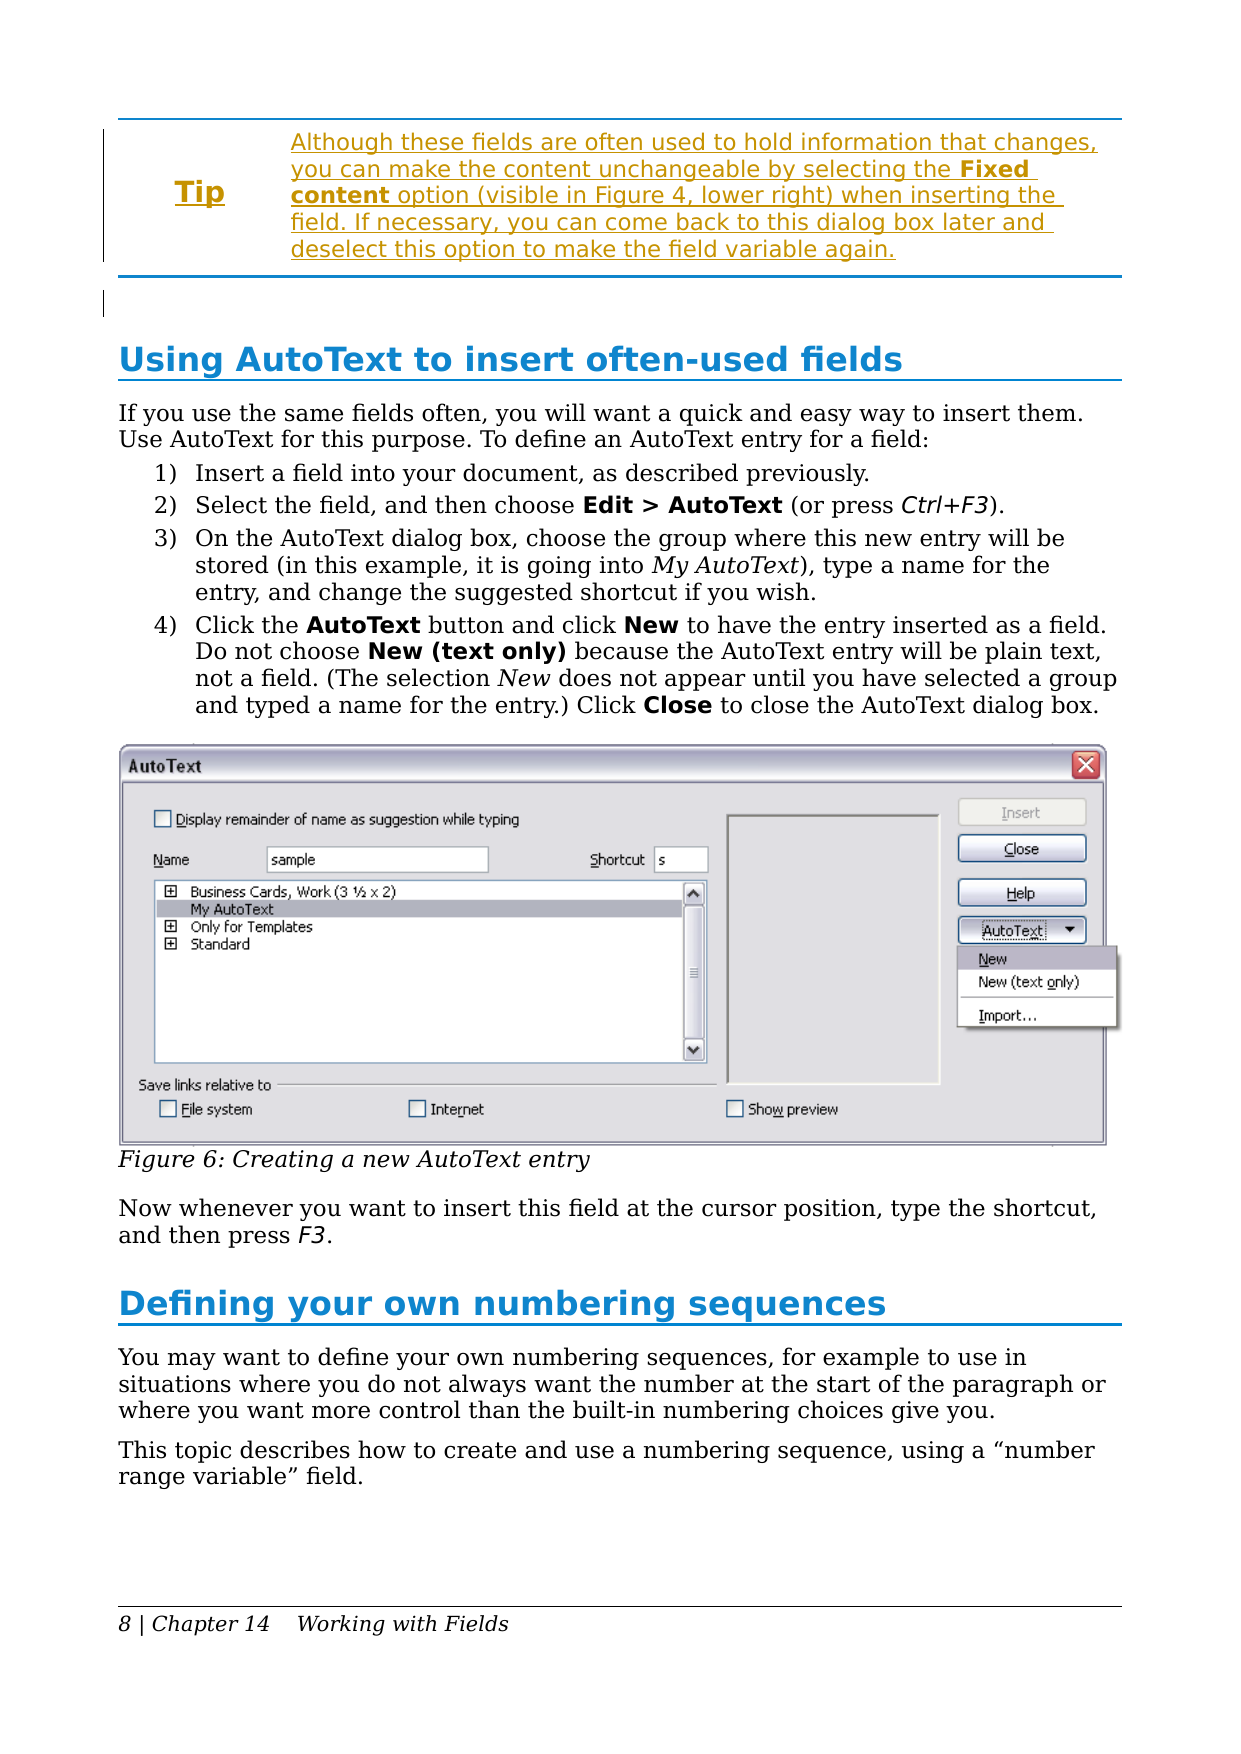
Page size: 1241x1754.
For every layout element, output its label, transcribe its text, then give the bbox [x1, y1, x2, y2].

text Figure 6: Creating a new AutoText entry [118, 1147, 1122, 1173]
list Select the field, and then choose Edit > AutoText (or press Ctrl+F3). [177, 493, 1122, 519]
picture [118, 743, 1123, 1147]
list Insert a field into your document, as described previously. [177, 460, 1122, 486]
table_header Although these fields are often used to hold information that changes, you can make the content unchangeable by selecting the Fixed content option (visible in Figure 4, lower right) when inserting the field. If necessary, you can come back to this dialog box later and deselect this option to make the field variable again. [281, 120, 1122, 275]
table_header Tip [118, 120, 281, 275]
subtitle Defining your own numbering sequences [118, 1284, 1122, 1323]
list If you use the same fields often, you will want a quick and easy way to insert them. Use AutoText for this purpose. To define an AutoText entry for a field: [118, 400, 1122, 453]
list On the AutoText dialog box, choose the group where this new entry will be stored (in this example, it is going into My AutoText), type a name for the entry, and change the suggested shortcut if you wish. [177, 526, 1122, 606]
text This topic describes how to create and use a numbering sequence, using a “number range variable” field. [118, 1437, 1122, 1490]
subtitle Using AutoText to insert often-used fields [118, 340, 1122, 379]
list Click the AutoText button and click New to have the entry inserted as a field. Do not choose New (text only) because the AutoText entry will be plain text, not a field. (The selection New does not appear until you have selected a group and typed a name for the entry.) Click Close to close the AutoText dialog box. [177, 612, 1122, 718]
text You may want to define your own numbering sequences, for example to use in situations where you do not always want the number at the start of the paragraph or where you want more control than the built-in numbering choices give you. [118, 1344, 1122, 1424]
text Now whenever you want to insert this field at the cursor position, type the shortcut, and then press F3. [118, 1195, 1122, 1248]
